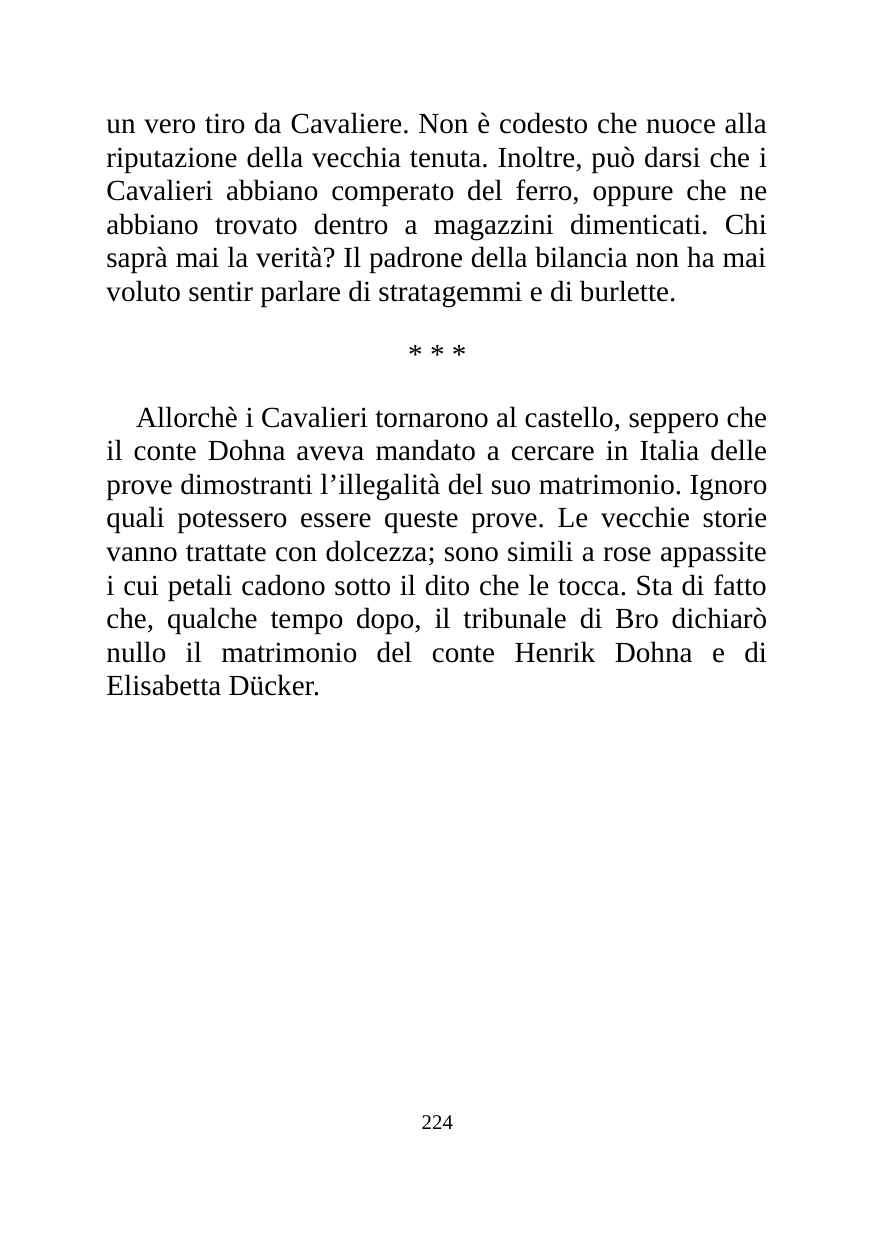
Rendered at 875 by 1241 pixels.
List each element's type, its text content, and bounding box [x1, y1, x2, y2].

text * * * [106, 337, 768, 371]
text Allorchè i Cavalieri tornarono al castello, seppero che il conte Dohna aveva mandato a cercare in Italia delle prove dimostranti l’illegalità del suo matrimonio. Ignoro quali potessero essere queste prove. Le vecchie storie vanno trattate con dolcezza; sono simili a rose appassite i cui petali cadono sotto il dito che le tocca. Sta di fatto che, qualche tempo dopo, il tribunale di Bro dichiarò nullo il matrimonio del conte Henrik Dohna e di Elisabetta Dücker. [106, 400, 768, 702]
text un vero tiro da Cavaliere. Non è codesto che nuoce alla riputazione della vecchia tenuta. Inoltre, può darsi che i Cavalieri abbiano comperato del ferro, oppure che ne abbiano trovato dentro a magazzini dimenticati. Chi saprà mai la verità? Il padrone della bilancia non ha mai voluto sentir parlare di stratagemmi e di burlette. [106, 106, 768, 307]
